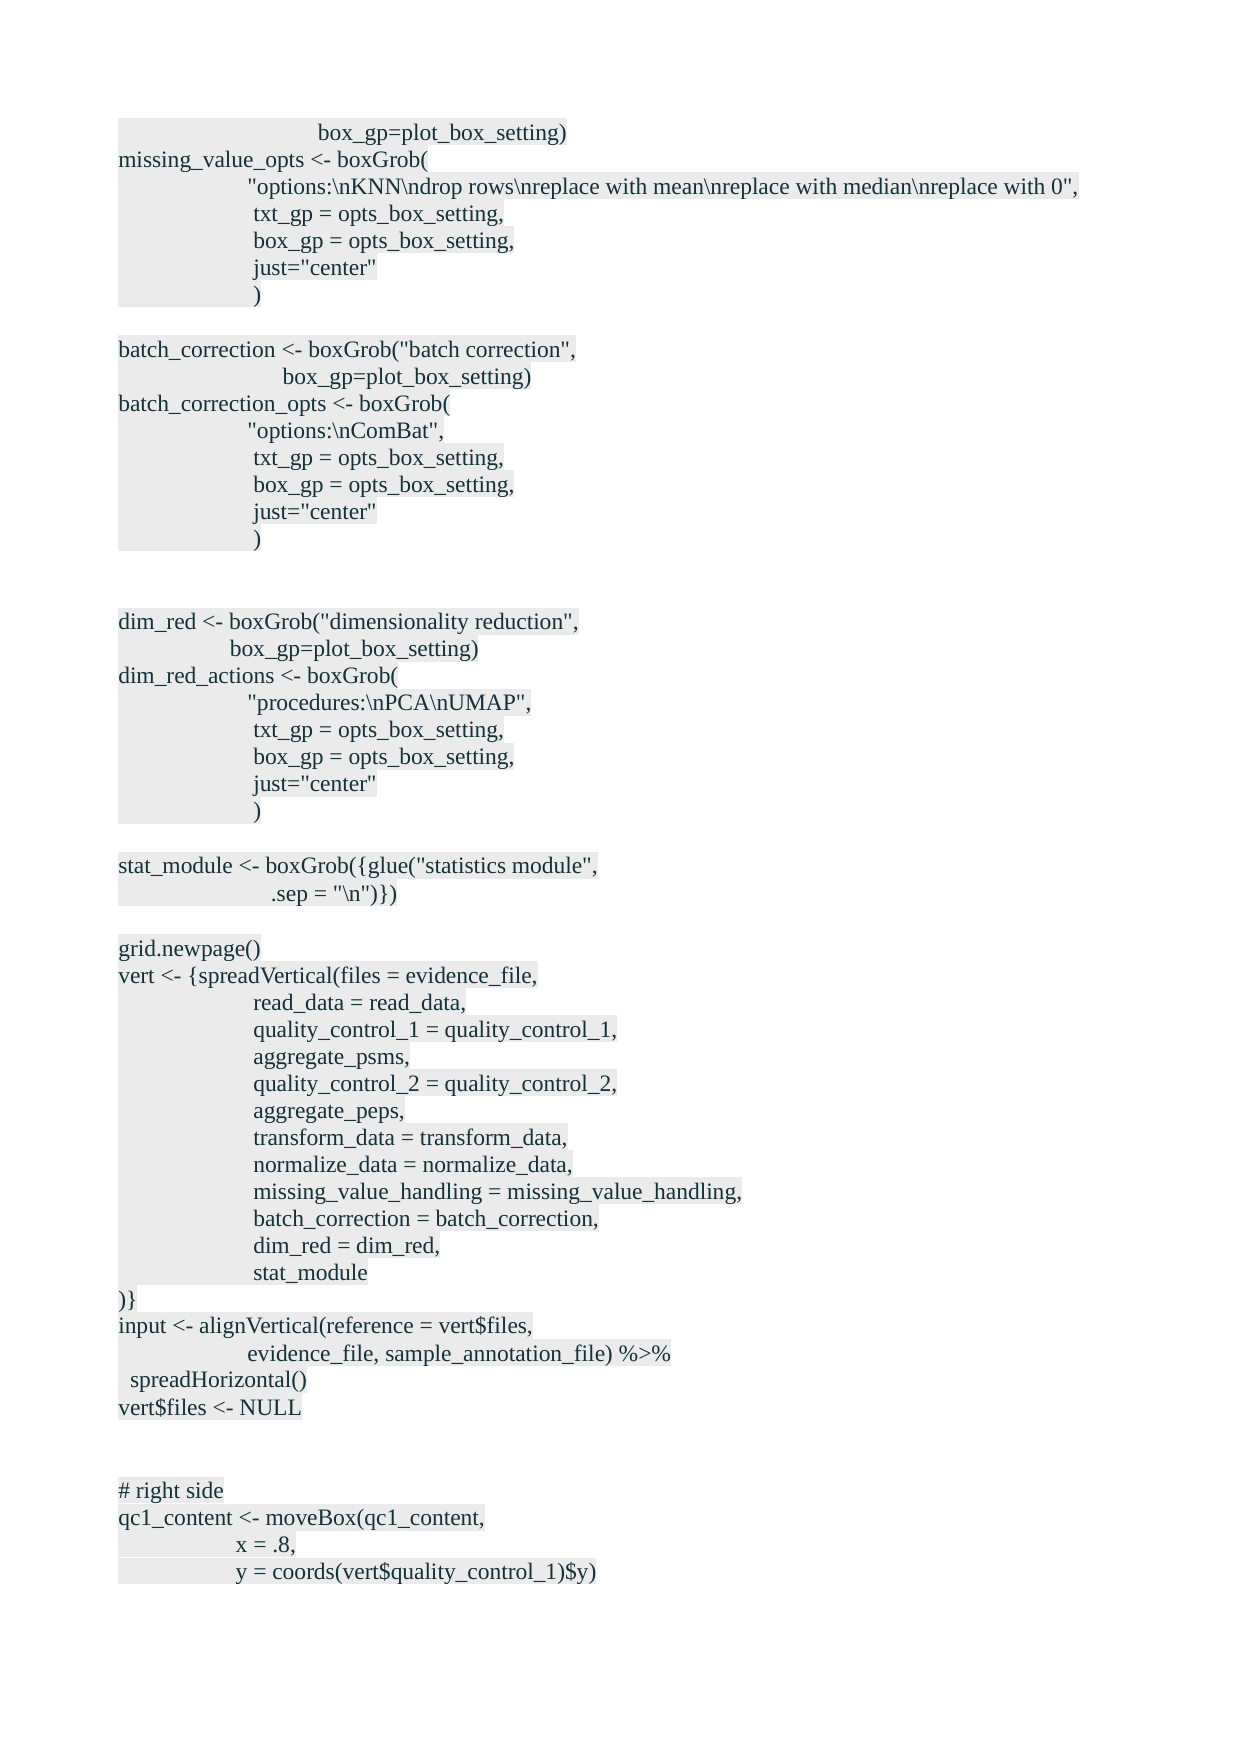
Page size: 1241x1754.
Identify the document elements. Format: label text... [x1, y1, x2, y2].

text txt_gp = opts_box_setting, [118, 199, 1122, 226]
text qc1_content <- moveBox(qc1_content, [118, 1503, 1122, 1531]
text batch_correction <- boxGrob("batch correction", [118, 335, 1122, 362]
text )} [118, 1285, 1122, 1312]
text txt_gp = opts_box_setting, [118, 716, 1122, 743]
text box_gp = opts_box_setting, [118, 226, 1122, 253]
text ) [118, 280, 1122, 307]
text just="center" [118, 497, 1122, 524]
text box_gp=plot_box_setting) [118, 118, 1122, 145]
text dim_red <- boxGrob("dimensionality reduction", [118, 608, 1122, 635]
text just="center" [118, 253, 1122, 280]
text quality_control_1 = quality_control_1, [118, 1015, 1122, 1042]
text txt_gp = opts_box_setting, [118, 443, 1122, 470]
text batch_correction = batch_correction, [118, 1204, 1122, 1231]
text just="center" [118, 770, 1122, 797]
text evidence_file, sample_annotation_file) %>% [118, 1339, 1122, 1366]
text quality_control_2 = quality_control_2, [118, 1069, 1122, 1096]
text transform_data = transform_data, [118, 1123, 1122, 1150]
text vert <- {spreadVertical(files = evidence_file, [118, 961, 1122, 988]
text batch_correction_opts <- boxGrob( [118, 389, 1122, 416]
text .sep = "\n")}) [118, 879, 1122, 906]
text read_data = read_data, [118, 988, 1122, 1015]
text # right side [118, 1477, 1122, 1503]
text missing_value_opts <- boxGrob( [118, 145, 1122, 172]
text box_gp=plot_box_setting) [118, 362, 1122, 389]
text dim_red_actions <- boxGrob( [118, 662, 1122, 689]
text "procedures:\nPCA\nUMAP", [118, 689, 1122, 716]
text "options:\nKNN\ndrop rows\nreplace with mean\nreplace with median\nreplace with 0", [118, 172, 1122, 199]
text stat_module [118, 1258, 1122, 1285]
text vert$files <- NULL [118, 1393, 1122, 1420]
text input <- alignVertical(reference = vert$files, [118, 1312, 1122, 1339]
text missing_value_handling = missing_value_handling, [118, 1177, 1122, 1204]
text box_gp = opts_box_setting, [118, 470, 1122, 497]
text grid.newpage() [118, 934, 1122, 961]
text stat_module <- boxGrob({glue("statistics module", [118, 852, 1122, 879]
text box_gp=plot_box_setting) [118, 635, 1122, 662]
text ) [118, 797, 1122, 824]
text dim_red = dim_red, [118, 1231, 1122, 1258]
text normalize_data = normalize_data, [118, 1150, 1122, 1177]
text spreadHorizontal() [118, 1366, 1122, 1393]
text aggregate_psms, [118, 1042, 1122, 1069]
text x = .8, [118, 1531, 1122, 1557]
text "options:\nComBat", [118, 416, 1122, 443]
text aggregate_peps, [118, 1096, 1122, 1123]
text ) [118, 524, 1122, 551]
text y = coords(vert$quality_control_1)$y) [118, 1557, 1122, 1584]
text box_gp = opts_box_setting, [118, 743, 1122, 770]
